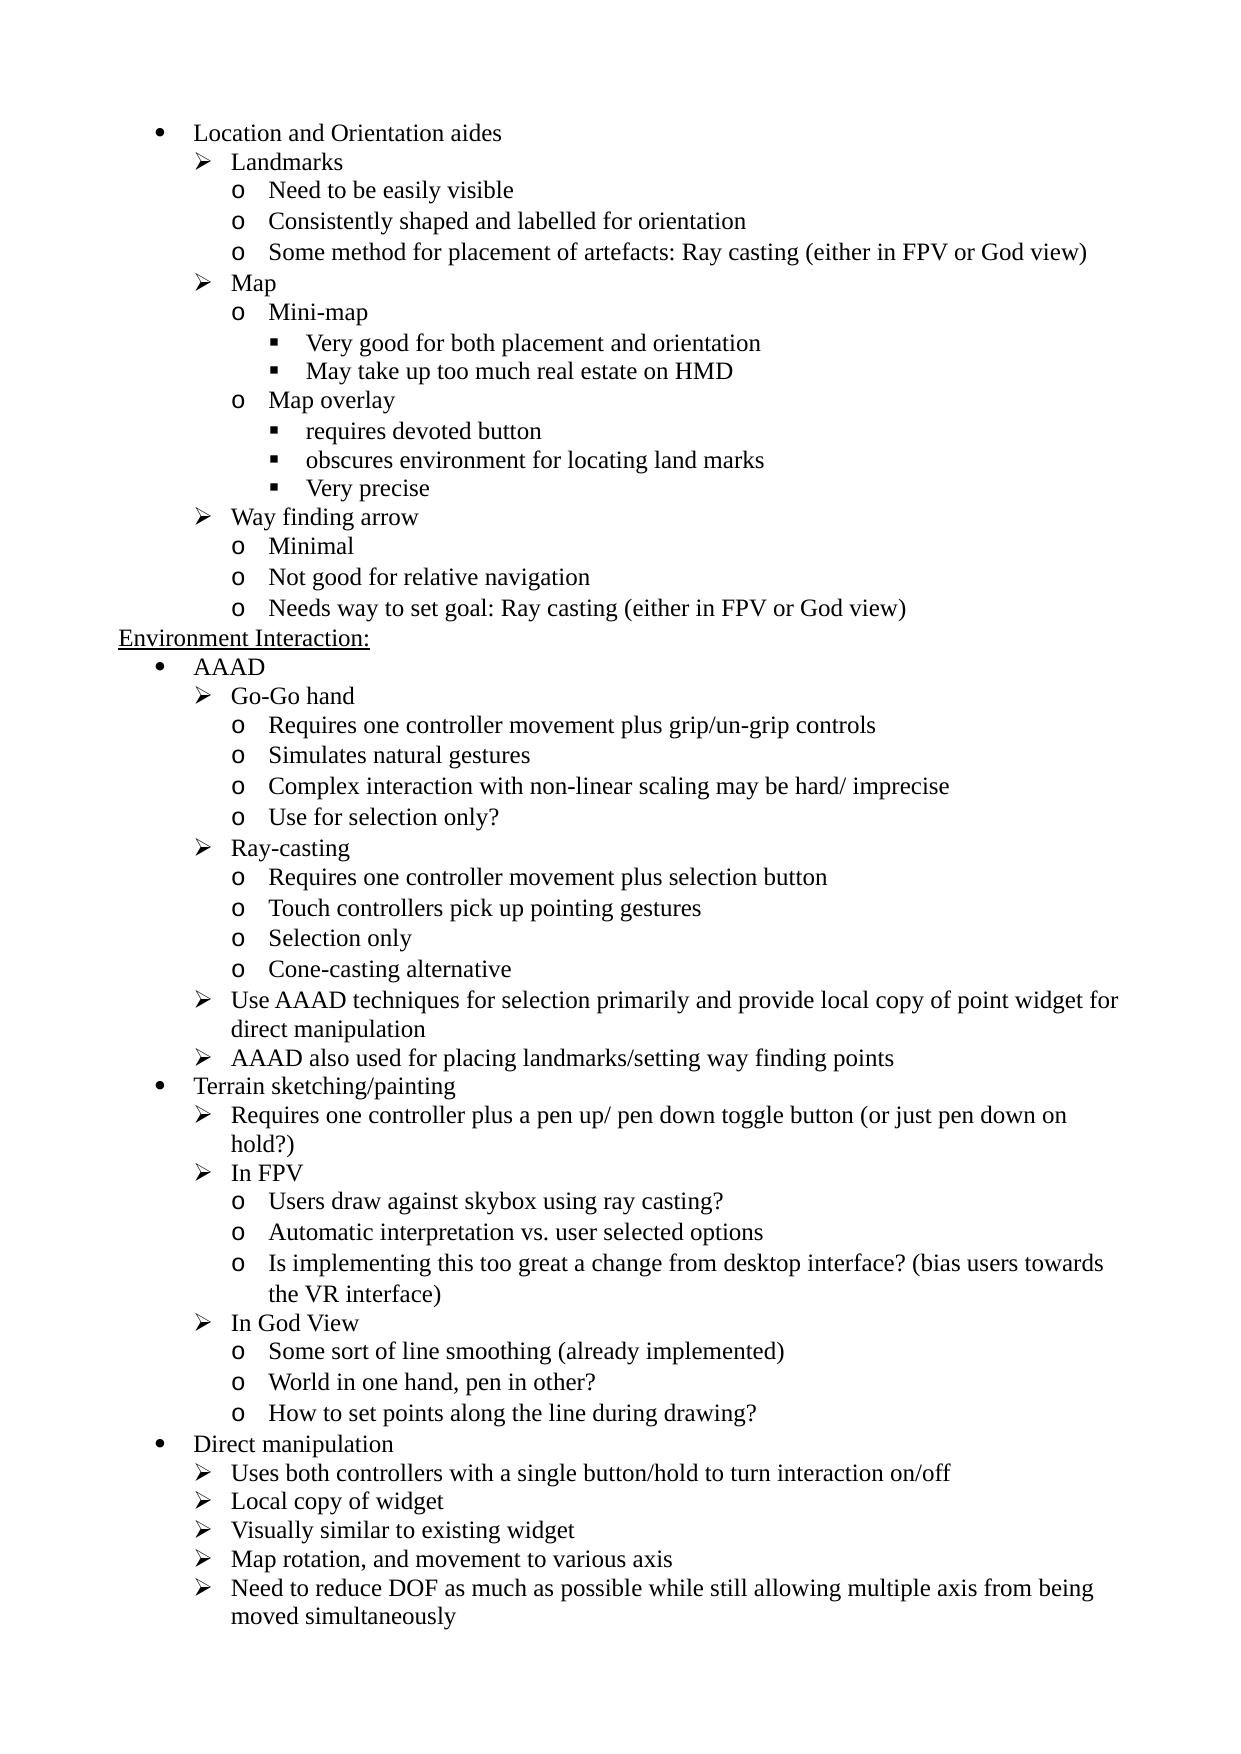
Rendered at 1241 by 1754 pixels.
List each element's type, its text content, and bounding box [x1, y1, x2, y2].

list Way finding arrow [193, 502, 1122, 531]
list World in one hand, pen in other? [231, 1367, 1122, 1398]
list Local copy of widget [193, 1486, 1122, 1515]
list Not good for relative navigation [231, 562, 1122, 593]
list Cone-casting alternative [231, 954, 1122, 985]
list Uses both controllers with a single button/hold to turn interaction on/off [193, 1458, 1122, 1486]
list Terrain sketching/painting [156, 1071, 1122, 1100]
list Users draw against skybox using ray casting? [231, 1186, 1122, 1217]
list Touch controllers pick up pointing gestures [231, 893, 1122, 923]
list AAAD also used for placing landmarks/setting way finding points [193, 1043, 1122, 1071]
list Complex interaction with non-linear scaling may be hard/ imprecise [231, 771, 1122, 802]
list Direct manipulation [156, 1429, 1122, 1458]
list May take up too much real estate on HMD [268, 356, 1122, 385]
list Mini-map [231, 297, 1122, 328]
list Minimal [231, 531, 1122, 562]
list requires devoted button [268, 416, 1122, 445]
list Map [193, 268, 1122, 297]
list Visually similar to existing widget [193, 1515, 1122, 1544]
list Is implementing this too great a change from desktop interface? (bias users towards the VR interface) [231, 1248, 1122, 1308]
list Use for selection only? [231, 802, 1122, 833]
list Need to be easily visible [231, 176, 1122, 206]
list Some sort of line smoothing (already implemented) [231, 1336, 1122, 1367]
list Location and Orientation aides [156, 118, 1122, 147]
list Some method for placement of artefacts: Ray casting (either in FPV or God view) [231, 237, 1122, 268]
list Simulates natural gestures [231, 741, 1122, 771]
list Requires one controller movement plus grip/un-grip controls [231, 710, 1122, 741]
list How to set points along the line during drawing? [231, 1398, 1122, 1429]
list Ray-casting [193, 833, 1122, 862]
list Map rotation, and movement to various axis [193, 1544, 1122, 1573]
list Map overlay [231, 385, 1122, 416]
list Requires one controller movement plus selection button [231, 862, 1122, 893]
list Landmarks [193, 147, 1122, 176]
list Very precise [268, 473, 1122, 502]
list obscures environment for locating land marks [268, 445, 1122, 473]
list Need to reduce DOF as much as possible while still allowing multiple axis from being moved simultaneously [193, 1573, 1122, 1630]
list In FPV [193, 1158, 1122, 1186]
list AAAD [156, 652, 1122, 681]
list Very good for both placement and orientation [268, 328, 1122, 356]
list Selection only [231, 923, 1122, 954]
list Go-Go hand [193, 681, 1122, 710]
list Use AAAD techniques for selection primarily and provide local copy of point widget for direct manipulation [193, 985, 1122, 1043]
list Needs way to set goal: Ray casting (either in FPV or God view) [231, 593, 1122, 623]
text Environment Interaction: [118, 623, 1122, 652]
list Requires one controller plus a pen up/ pen down toggle button (or just pen down on hold?) [193, 1100, 1122, 1158]
list In God View [193, 1308, 1122, 1336]
list Consistently shaped and labelled for orientation [231, 206, 1122, 237]
list Automatic interpretation vs. user selected options [231, 1217, 1122, 1248]
